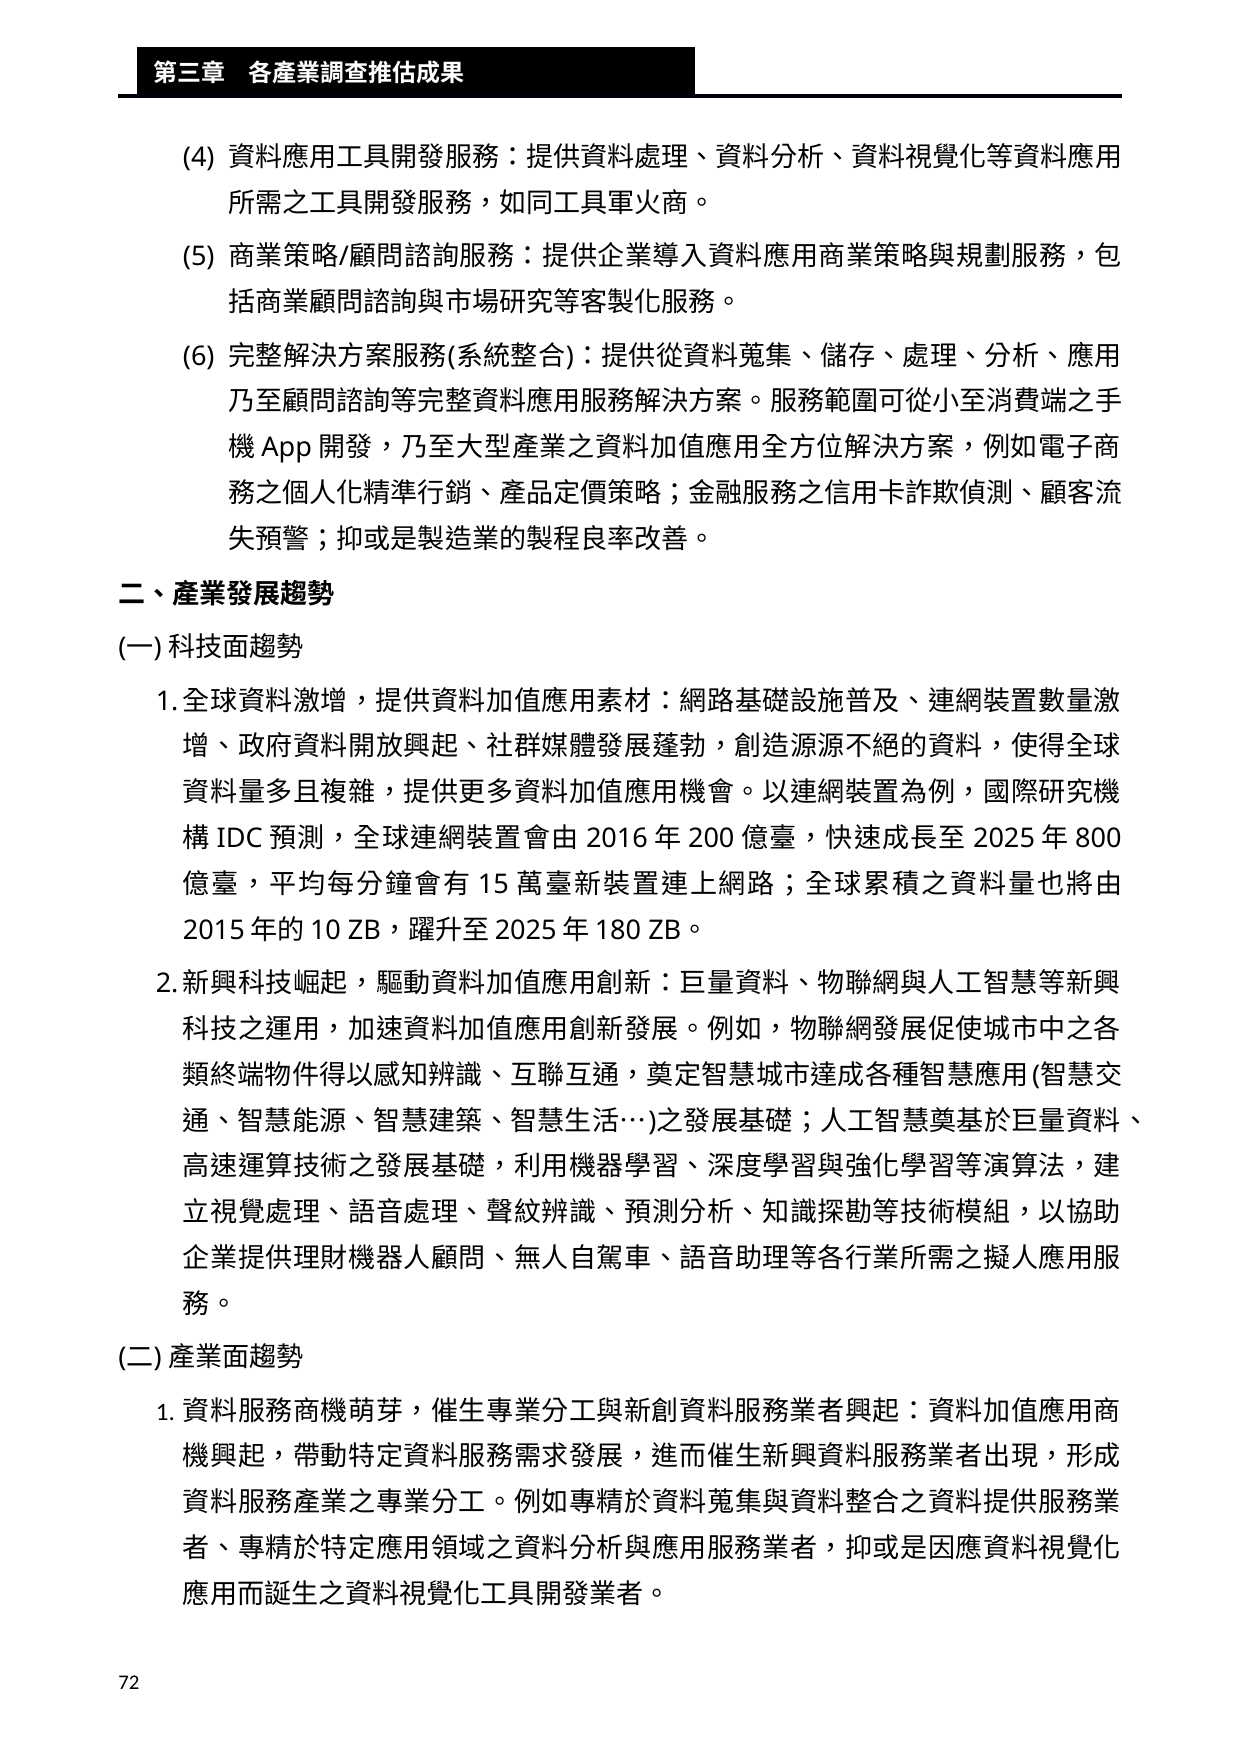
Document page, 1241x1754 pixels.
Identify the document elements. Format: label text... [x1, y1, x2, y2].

list 資料應用工具開發服務：提供資料處理、資料分析、資料視覺化等資料應用所需之工具開發服務，如同工具軍火商。 [183, 130, 1122, 222]
list 產業面趨勢 [118, 1330, 1122, 1376]
list 商業策略/顧問諮詢服務：提供企業導入資料應用商業策略與規劃服務，包括商業顧問諮詢與市場研究等客製化服務。 [183, 229, 1122, 321]
list 新興科技崛起，驅動資料加值應用創新：巨量資料、物聯網與人工智慧等新興科技之運用，加速資料加值應用創新發展。例如，物聯網發展促使城市中之各類終端物件得以感知辨識、互聯互通，奠定智慧城市達成各種智慧應用(智慧交通、智慧能源、智慧建築、智慧生活…)之發展基礎；人工智慧奠基於巨量資料、高速運算技術之發展基礎，利用機器學習、深度學習與強化學習等演算法，建立視覺處理、語音處理、聲紋辨識、預測分析、知識探勘等技術模組，以協助企業提供理財機器人顧問、無人自駕車、語音助理等各行業所需之擬人應用服務。 [156, 956, 1122, 1322]
list 科技面趨勢 [118, 620, 1122, 666]
list 全球資料激增，提供資料加值應用素材：網路基礎設施普及、連網裝置數量激增、政府資料開放興起、社群媒體發展蓬勃，創造源源不絕的資料，使得全球資料量多且複雜，提供更多資料加值應用機會。以連網裝置為例，國際研究機構IDC預測，全球連網裝置會由2016年200億臺，快速成長至2025年800億臺，平均每分鐘會有15萬臺新裝置連上網路；全球累積之資料量也將由2015年的10 ZB，躍升至2025年180 ZB。 [156, 673, 1122, 948]
list 完整解決方案服務(系統整合)：提供從資料蒐集、儲存、處理、分析、應用乃至顧問諮詢等完整資料應用服務解決方案。服務範圍可從小至消費端之手機App開發，乃至大型產業之資料加值應用全方位解決方案，例如電子商務之個人化精準行銷、產品定價策略；金融服務之信用卡詐欺偵測、顧客流失預警；抑或是製造業的製程良率改善。 [183, 328, 1122, 557]
text 二、產業發展趨勢 [118, 569, 1122, 612]
list 資料服務商機萌芽，催生專業分工與新創資料服務業者興起：資料加值應用商機興起，帶動特定資料服務需求發展，進而催生新興資料服務業者出現，形成資料服務產業之專業分工。例如專精於資料蒐集與資料整合之資料提供服務業者、專精於特定應用領域之資料分析與應用服務業者，抑或是因應資料視覺化應用而誕生之資料視覺化工具開發業者。 [156, 1383, 1122, 1612]
